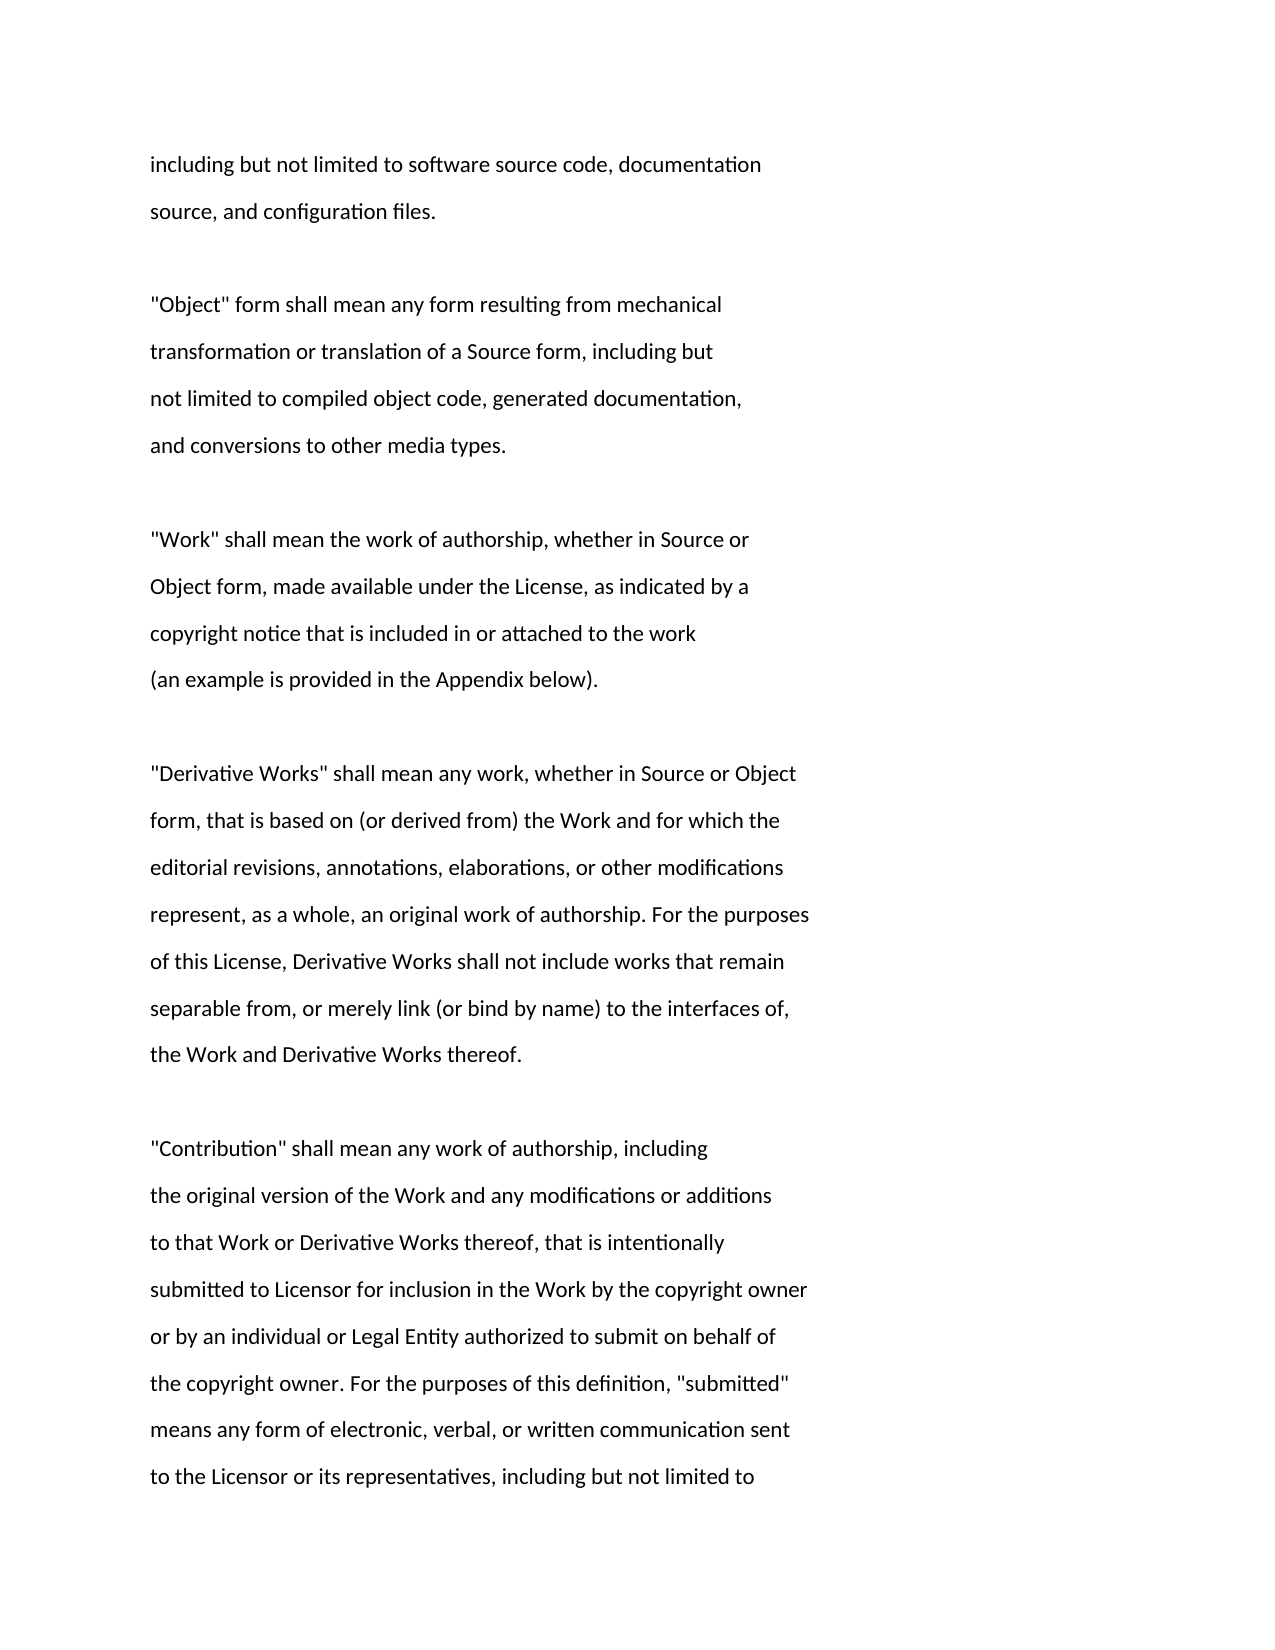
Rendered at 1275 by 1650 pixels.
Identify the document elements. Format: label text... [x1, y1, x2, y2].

text represent, as a whole, an original work of authorship. For the purposes [150, 900, 1125, 928]
text "Object" form shall mean any form resulting from mechanical [150, 291, 1125, 319]
text the copyright owner. For the purposes of this definition, "submitted" [150, 1369, 1125, 1397]
text and conversions to other media types. [150, 431, 1125, 459]
text editorial revisions, annotations, elaborations, or other modifications [150, 853, 1125, 881]
text of this License, Derivative Works shall not include works that remain [150, 947, 1125, 975]
text or by an individual or Legal Entity authorized to submit on behalf of [150, 1322, 1125, 1350]
text "Derivative Works" shall mean any work, whether in Source or Object [150, 759, 1125, 787]
text the Work and Derivative Works thereof. [150, 1041, 1125, 1069]
text to the Licensor or its representatives, including but not limited to [150, 1462, 1125, 1491]
text to that Work or Derivative Works thereof, that is intentionally [150, 1228, 1125, 1256]
text means any form of electronic, verbal, or written communication sent [150, 1416, 1125, 1444]
text "Contribution" shall mean any work of authorship, including [150, 1134, 1125, 1162]
text Object form, made available under the License, as indicated by a [150, 572, 1125, 600]
text not limited to compiled object code, generated documentation, [150, 384, 1125, 412]
text form, that is based on (or derived from) the Work and for which the [150, 806, 1125, 834]
text submitted to Licensor for inclusion in the Work by the copyright owner [150, 1275, 1125, 1303]
text copyright notice that is included in or attached to the work [150, 619, 1125, 647]
text transformation or translation of a Source form, including but [150, 337, 1125, 366]
text "Work" shall mean the work of authorship, whether in Source or [150, 525, 1125, 553]
text source, and configuration files. [150, 197, 1125, 225]
text including but not limited to software source code, documentation [150, 150, 1125, 178]
text separable from, or merely link (or bind by name) to the interfaces of, [150, 994, 1125, 1022]
text (an example is provided in the Appendix below). [150, 666, 1125, 694]
text the original version of the Work and any modifications or additions [150, 1181, 1125, 1209]
